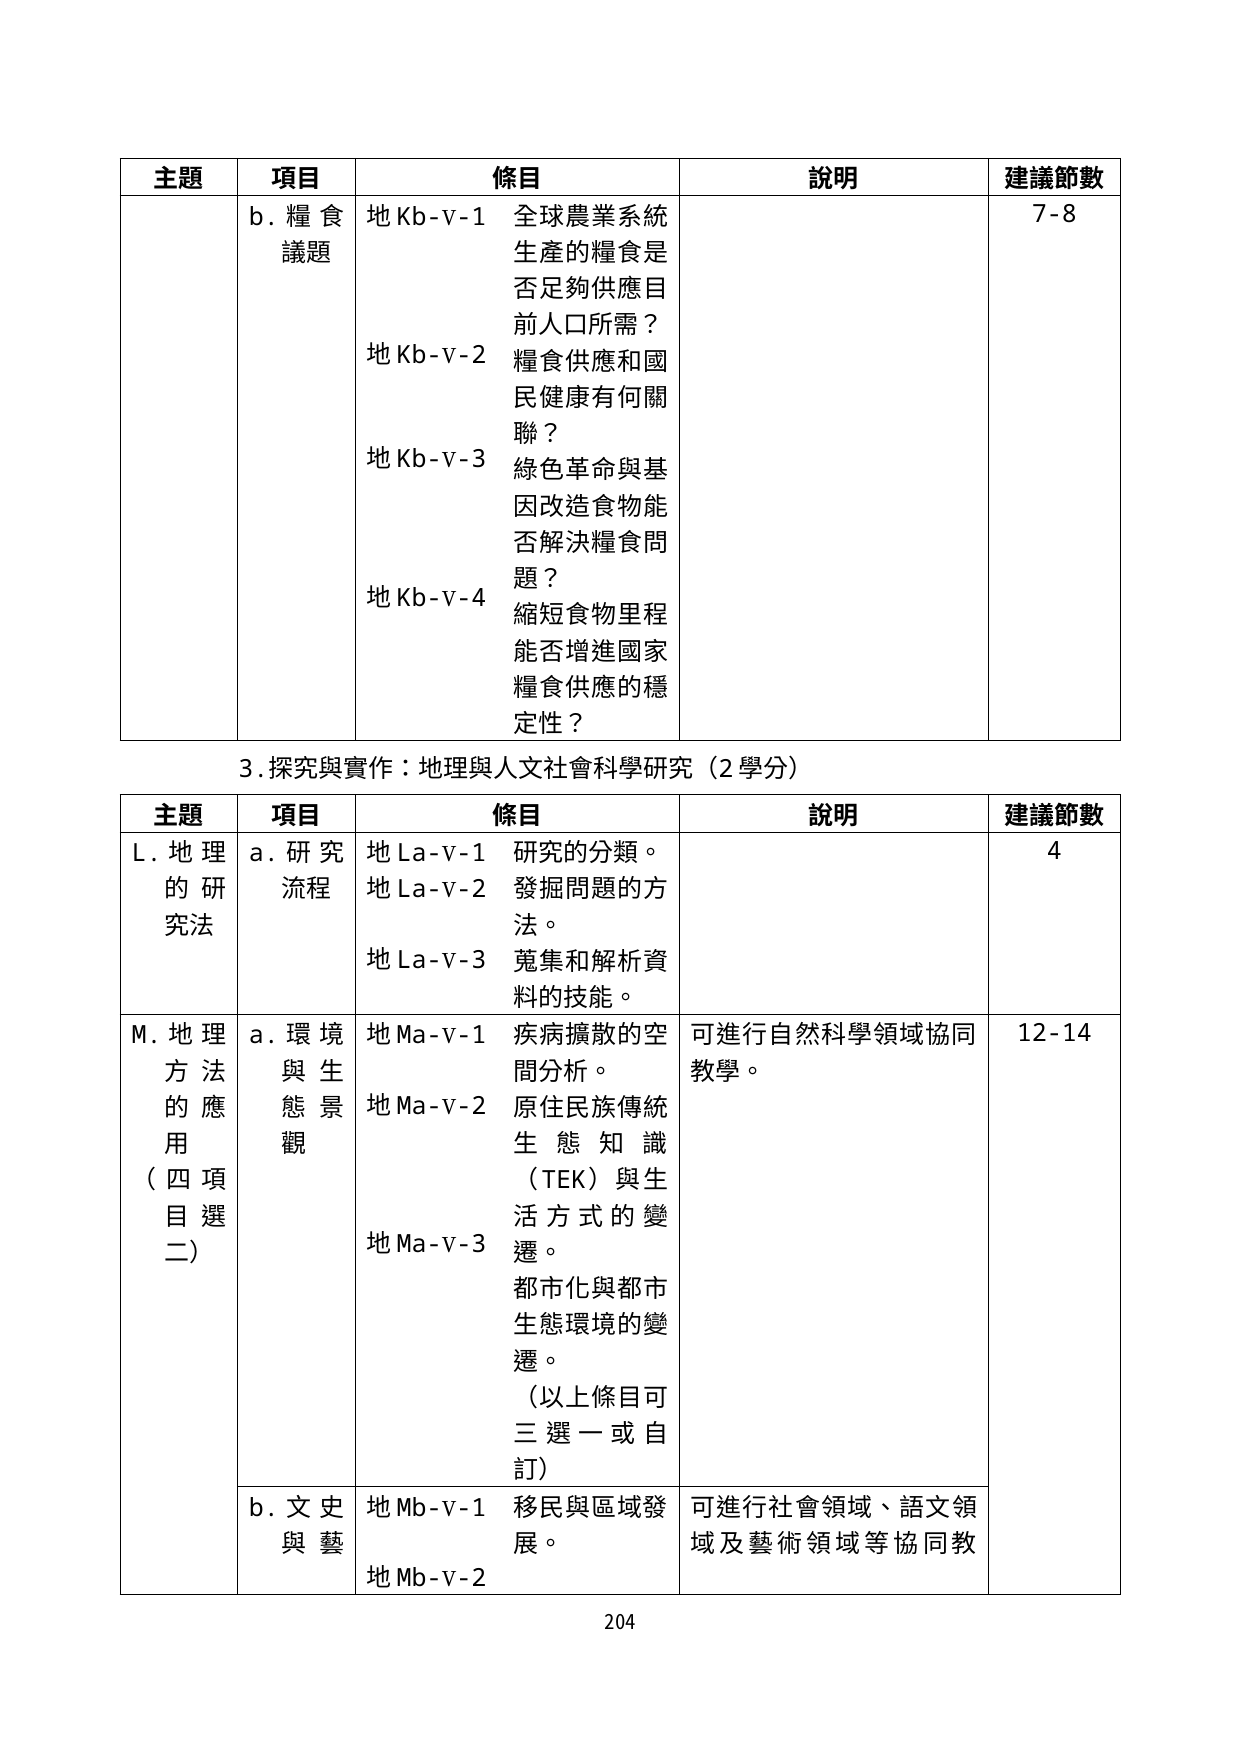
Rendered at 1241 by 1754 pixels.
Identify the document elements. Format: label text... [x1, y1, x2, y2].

table_header 說明 [680, 795, 988, 832]
table_cell M.地理方法的應用 （四項目選二） [121, 1015, 237, 1594]
table_header 條目 [356, 159, 679, 195]
text 3.探究與實作：地理與人文社會科學研究（2學分） [170, 741, 1120, 787]
table_header 項目 [238, 795, 355, 832]
table_cell 全球農業系統生產的糧食是否足夠供應目前人口所需？ 糧食供應和國民健康有何關聯？ 綠色革命與基因改造食物能否解決糧食問題？ 縮短食物里程能否增進國家糧食供應的穩定性？ [503, 196, 679, 740]
table_cell b.文史與藝 [238, 1487, 355, 1594]
table_cell 地Kb-Ⅴ-1 地Kb-Ⅴ-2 地Kb-Ⅴ-3 地Kb-Ⅴ-4 [356, 196, 502, 740]
table_header 主題 [121, 795, 237, 832]
table_cell [680, 833, 988, 1014]
table_cell [680, 196, 988, 740]
table_cell L.地理的研究法 [121, 833, 237, 1014]
table_cell 12-14 [989, 1015, 1120, 1594]
table_cell 地Ma-Ⅴ-1 地Ma-Ⅴ-2 地Ma-Ⅴ-3 [356, 1015, 502, 1486]
table_cell b.糧食議題 [238, 196, 355, 740]
table_header 說明 [680, 159, 988, 195]
table_header 條目 [356, 795, 679, 832]
table_cell 7-8 [989, 196, 1120, 740]
table_cell a.環境與生態景觀 [238, 1015, 355, 1486]
table_cell 可進行社會領域、語文領域及藝術領域等協同教 [680, 1487, 988, 1594]
table_cell 研究的分類。 發掘問題的方法。 蒐集和解析資料的技能。 [503, 833, 679, 1014]
table_cell 可進行自然科學領域協同教學。 [680, 1015, 988, 1486]
table_cell a.研究流程 [238, 833, 355, 1014]
table_cell [121, 196, 237, 740]
table_header 主題 [121, 159, 237, 195]
table_cell 4 [989, 833, 1120, 1014]
table_header 項目 [238, 159, 355, 195]
table_header 建議節數 [989, 795, 1120, 832]
table_cell 移民與區域發展。 [503, 1487, 679, 1594]
table_cell 地Mb-Ⅴ-1 地Mb-Ⅴ-2 [356, 1487, 502, 1594]
table_header 建議節數 [989, 159, 1120, 195]
table_cell 疾病擴散的空間分析。 原住民族傳統生態知識（TEK）與生活方式的變遷。 都市化與都市生態環境的變遷。 （以上條目可三選一或自訂） [503, 1015, 679, 1486]
table_cell 地La-Ⅴ-1 地La-Ⅴ-2 地La-Ⅴ-3 [356, 833, 502, 1014]
